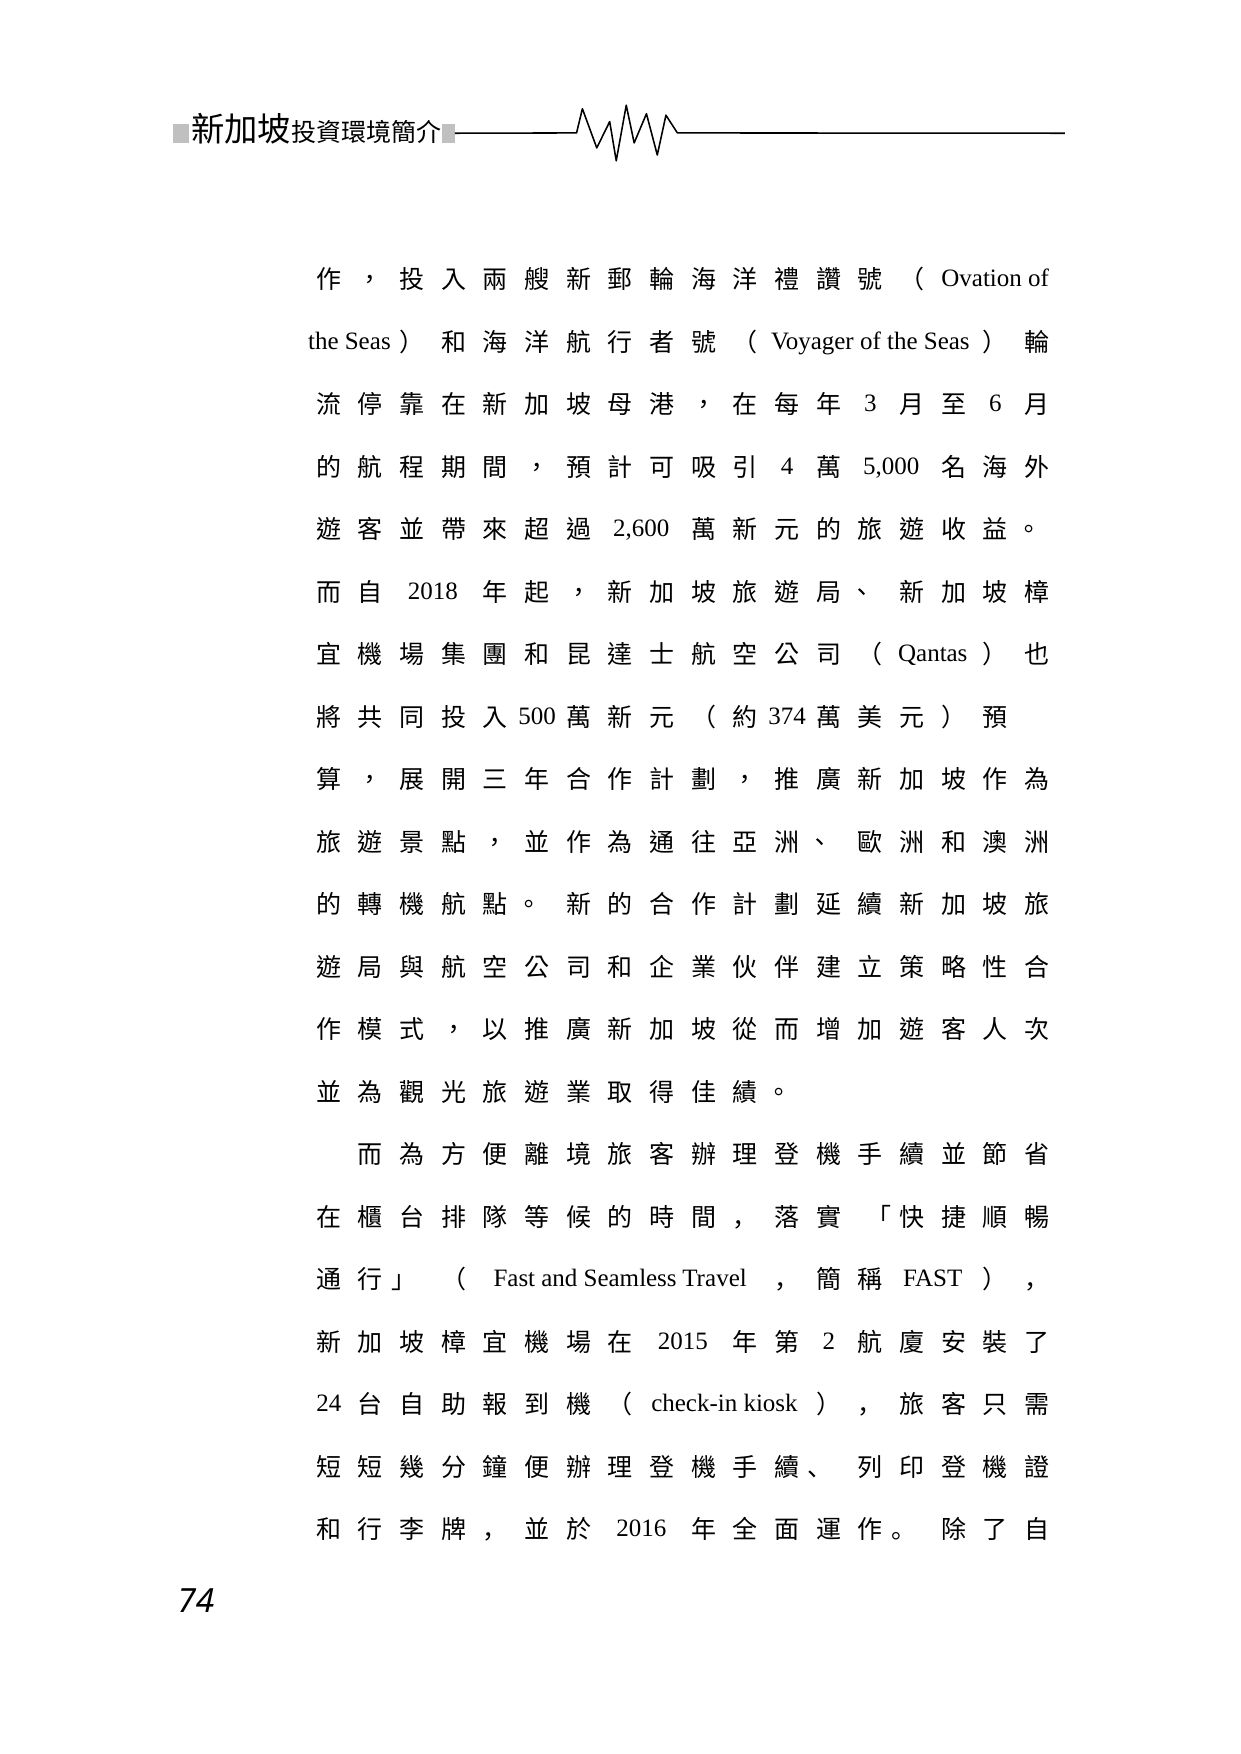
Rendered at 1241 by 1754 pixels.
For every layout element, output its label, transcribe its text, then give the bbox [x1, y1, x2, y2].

text 作，投入兩艘新郵輪海洋禮讚號（Ovation of the Seas）和海洋航行者號（Voyager of the Seas）輪流停靠在新加坡母港，在每年3月至6月的航程期間，預計可吸引4萬5,000名海外遊客並帶來超過2,600萬新元的旅遊收益。而自2018年起，新加坡旅遊局、新加坡樟宜機場集團和昆達士航空公司（Qantas）也將共同投入500萬新元（約374萬美元）預算，展開三年合作計劃，推廣新加坡作為旅遊景點，並作為通往亞洲、歐洲和澳洲的轉機航點。新的合作計劃延續新加坡旅遊局與航空公司和企業伙伴建立策略性合作模式，以推廣新加坡從而增加遊客人次並為觀光旅遊業取得佳績。 [281, 236, 1058, 1111]
text 而為方便離境旅客辦理登機手續並節省在櫃台排隊等候的時間，落實「快捷順暢通行」（Fast and Seamless Travel，簡稱FAST），新加坡樟宜機場在2015年第2航廈安裝了24台自助報到機（check-in kiosk），旅客只需短短幾分鐘便辦理登機手續、列印登機證和行李牌，並於2016年全面運作。除了自 [281, 1111, 1058, 1549]
